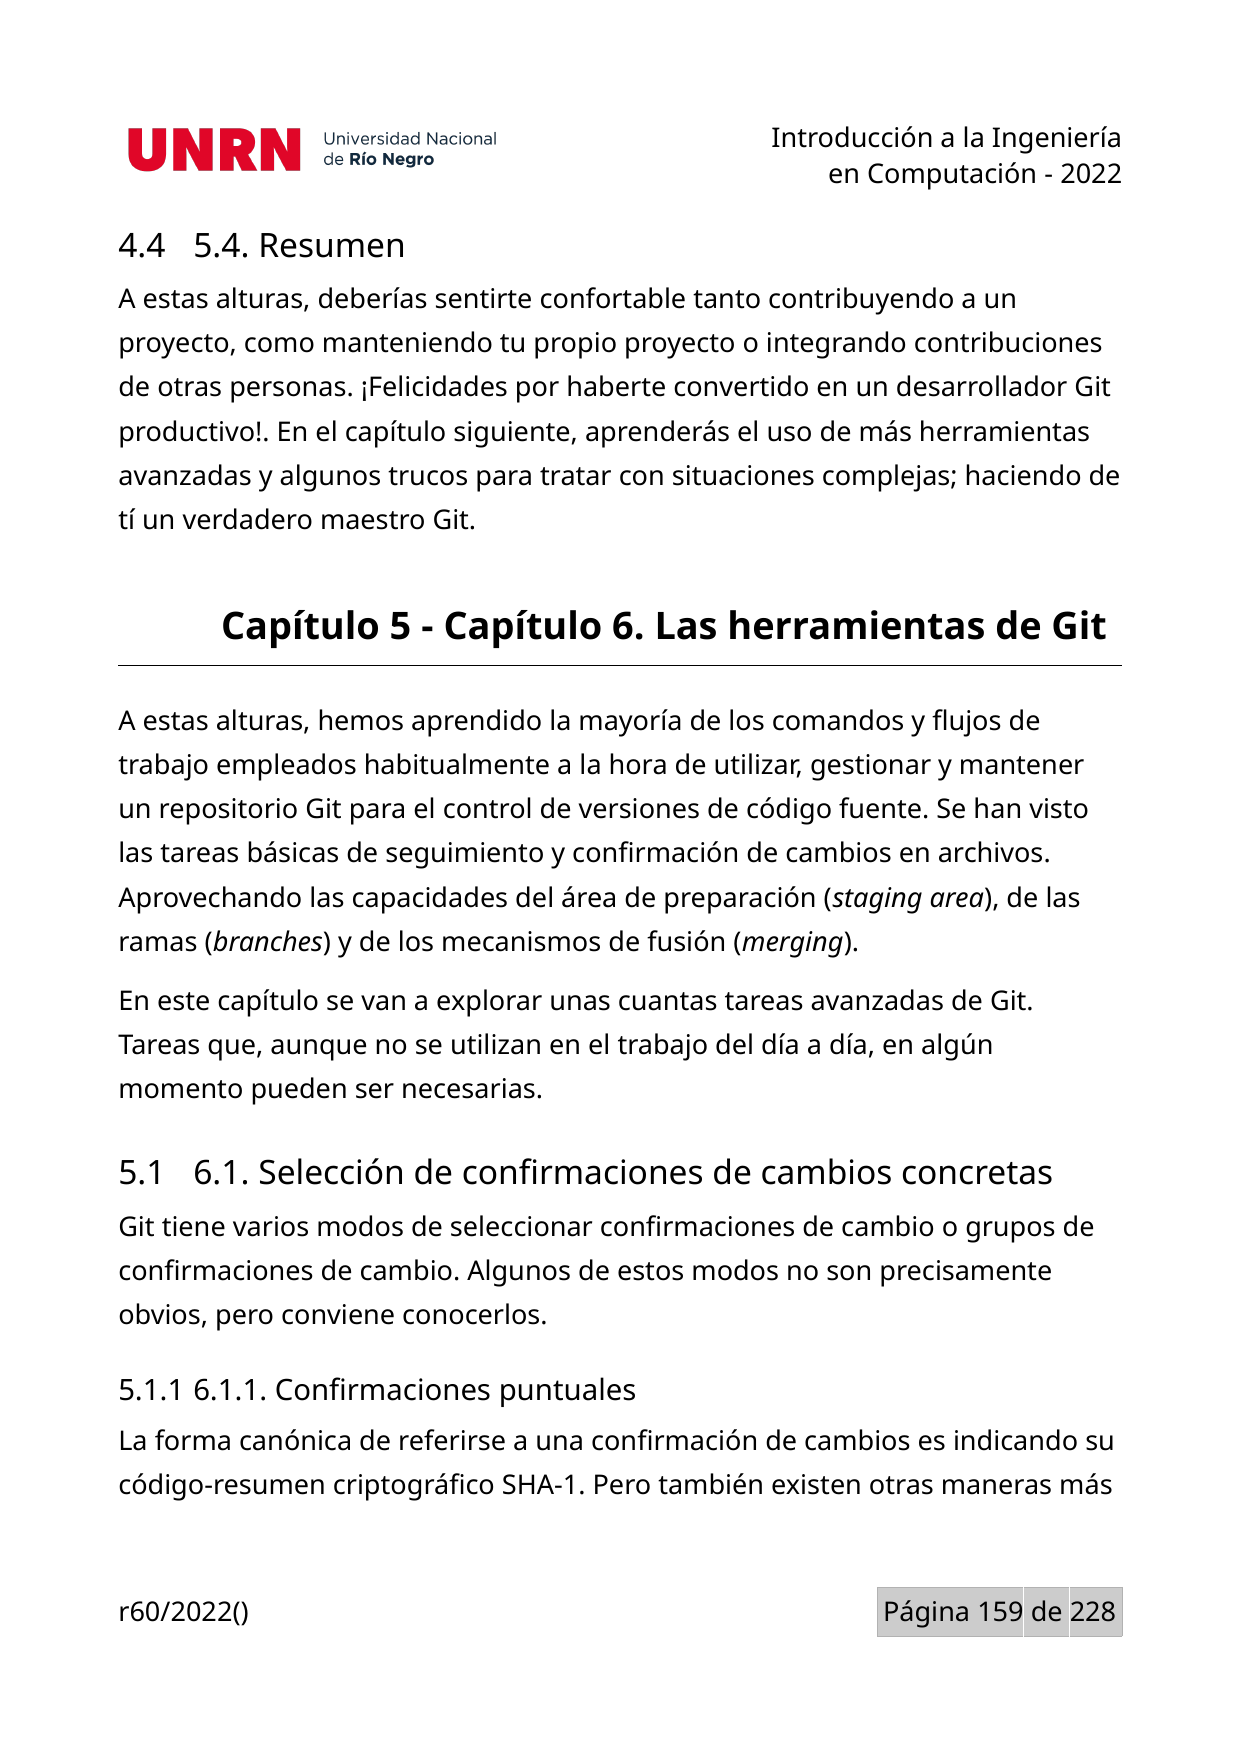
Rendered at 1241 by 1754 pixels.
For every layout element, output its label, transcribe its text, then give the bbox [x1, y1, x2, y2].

text Git tiene varios modos de seleccionar confirmaciones de cambio o grupos de confirmaciones de cambio. Algunos de estos modos no son precisamente obvios, pero conviene conocerlos. [118, 1207, 1122, 1332]
picture [118, 118, 505, 180]
text En este capítulo se van a explorar unas cuantas tareas avanzadas de Git. Tareas que, aunque no se utilizan en el trabajo del día a día, en algún momento pueden ser necesarias. [118, 981, 1122, 1106]
subtitle 6.1.1. Confirmaciones puntuales [118, 1369, 1122, 1409]
subtitle 5.4. Resumen [118, 221, 1122, 267]
subtitle 6.1. Selección de confirmaciones de cambios concretas [118, 1149, 1122, 1194]
text La forma canónica de referirse a una confirmación de cambios es indicando su código-resumen criptográfico SHA-1. Pero también existen otras maneras más [118, 1421, 1122, 1502]
text A estas alturas, deberías sentirte confortable tanto contribuyendo a un proyecto, como manteniendo tu propio proyecto o integrando contribuciones de otras personas. ¡Felicidades por haberte convertido en un desarrollador Git productivo!. En el capítulo siguiente, aprenderás el uso de más herramientas avanzadas y algunos trucos para tratar con situaciones complejas; haciendo de tí un verdadero maestro Git. [118, 279, 1122, 537]
subtitle Capítulo 6. Las herramientas de Git [118, 584, 1122, 665]
text A estas alturas, hemos aprendido la mayoría de los comandos y flujos de trabajo empleados habitualmente a la hora de utilizar, gestionar y mantener un repositorio Git para el control de versiones de código fuente. Se han visto las tareas básicas de seguimiento y confirmación de cambios en archivos. Aprovechando las capacidades del área de preparación (staging area), de las ramas (branches) y de los mecanismos de fusión (merging). [118, 701, 1122, 959]
